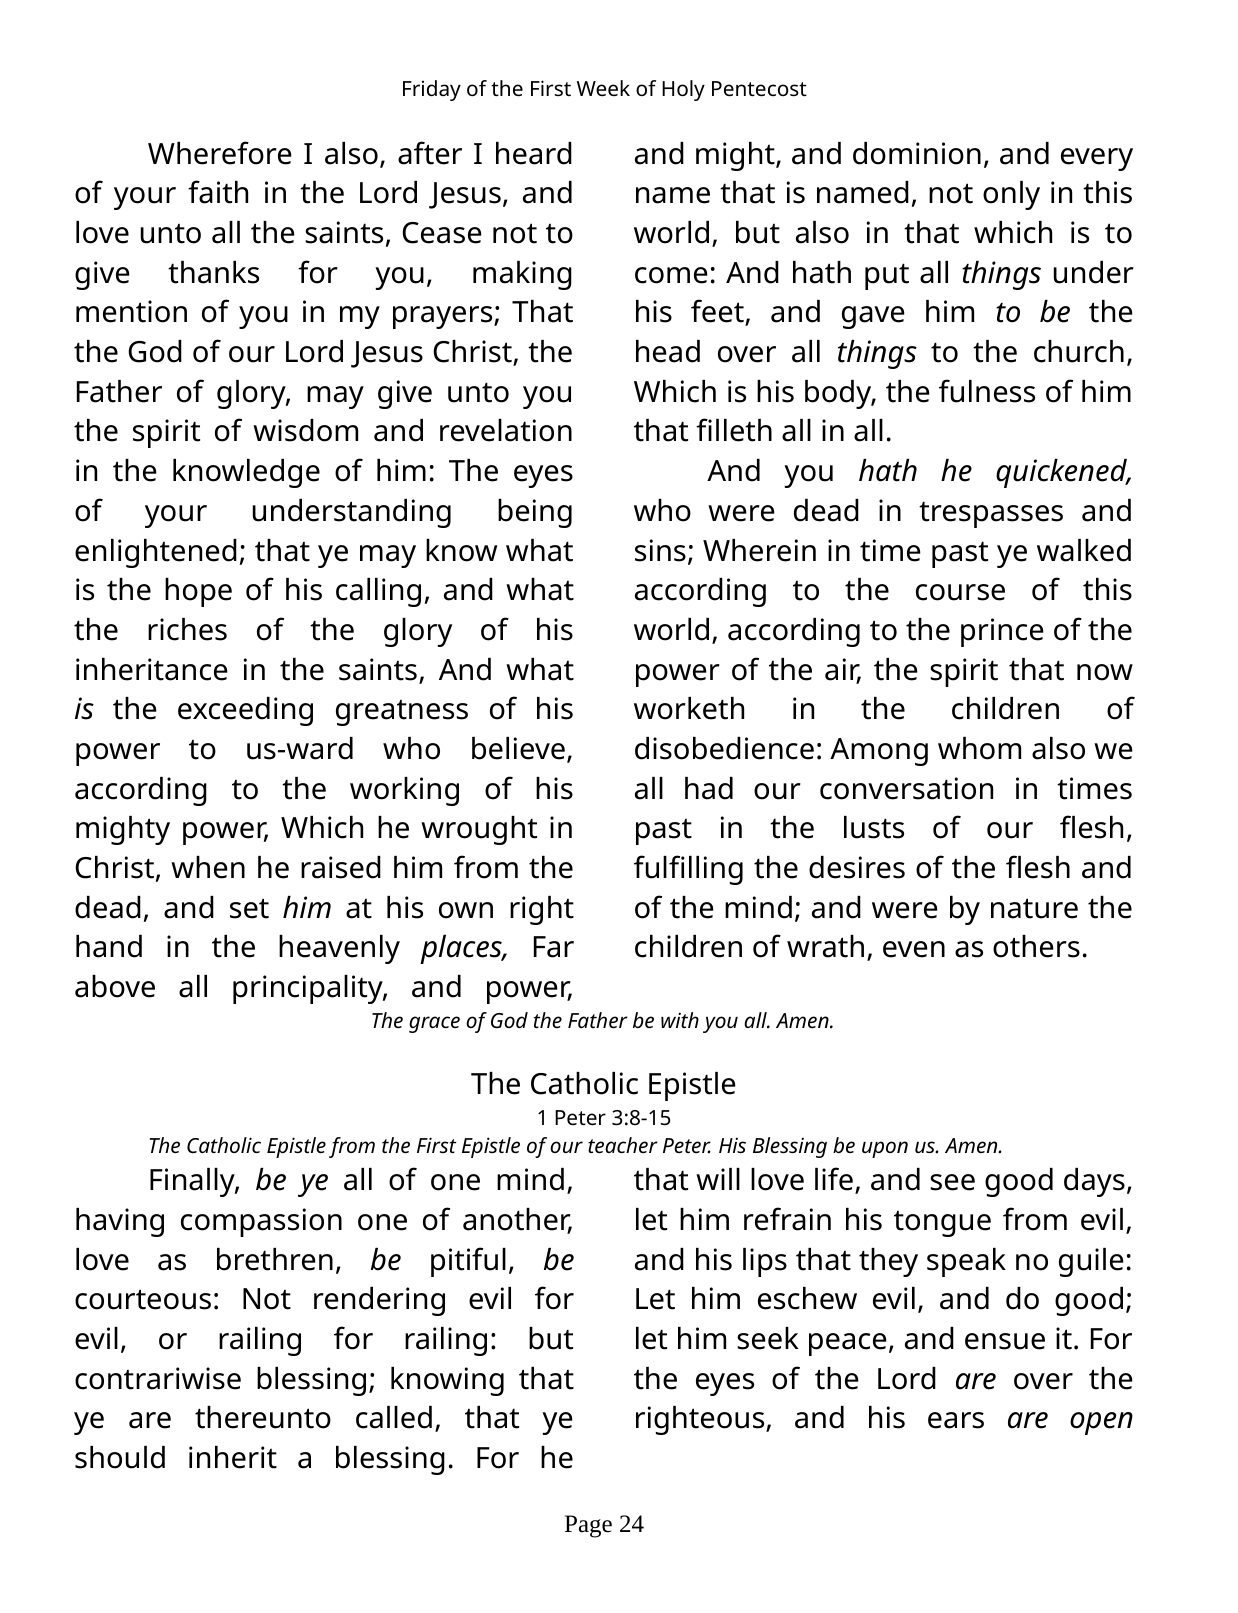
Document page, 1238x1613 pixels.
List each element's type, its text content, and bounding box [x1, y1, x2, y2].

text Friday of the First Week of Holy Pentecost [72, 74, 1135, 102]
text and might, and dominion, and every name that is named, not only in this world, but also in that which is to come: And hath put all things under his feet, and gave him to be the head over all things to the church, Which is his body, the fulness of him that filleth all in all. [633, 133, 1134, 450]
text that will love life, and see good days, let him refrain his tongue from evil, and his lips that they speak no guile: Let him eschew evil, and do good; let him seek peace, and ensue it. For the eyes of the Lord are over the righteous, and his ears are open [633, 1159, 1134, 1437]
text The Catholic Epistle from the First Epistle of our teacher Peter. His Blessing be upon us. Amen. [74, 1131, 1134, 1159]
text The Catholic Epistle [74, 1063, 1134, 1103]
text And you hath he quickened, who were dead in trespasses and sins; Wherein in time past ye walked according to the course of this world, according to the prince of the power of the air, the spirit that now worketh in the children of disobedience: Among whom also we all had our conversation in times past in the lusts of our flesh, fulfilling the desires of the flesh and of the mind; and were by nature the children of wrath, even as others. [633, 450, 1134, 966]
text The grace of God the Father be with you all. Amen. [74, 1006, 1134, 1034]
text Wherefore I also, after I heard of your faith in the Lord Jesus, and love unto all the saints, Cease not to give thanks for you, making mention of you in my prayers; That the God of our Lord Jesus Christ, the Father of glory, may give unto you the spirit of wisdom and revelation in the knowledge of him: The eyes of your understanding being enlightened; that ye may know what is the hope of his calling, and what the riches of the glory of his inheritance in the saints, And what is the exceeding greatness of his power to us-ward who believe, according to the working of his mighty power, Which he wrought in Christ, when he raised him from the dead, and set him at his own right hand in the heavenly places, Far above all principality, and power, [74, 133, 574, 1006]
text 1 Peter 3:8-15 [74, 1103, 1134, 1131]
text Finally, be ye all of one mind, having compassion one of another, love as brethren, be pitiful, be courteous: Not rendering evil for evil, or railing for railing: but contrariwise blessing; knowing that ye are thereunto called, that ye should inherit a blessing. For he [74, 1159, 574, 1477]
